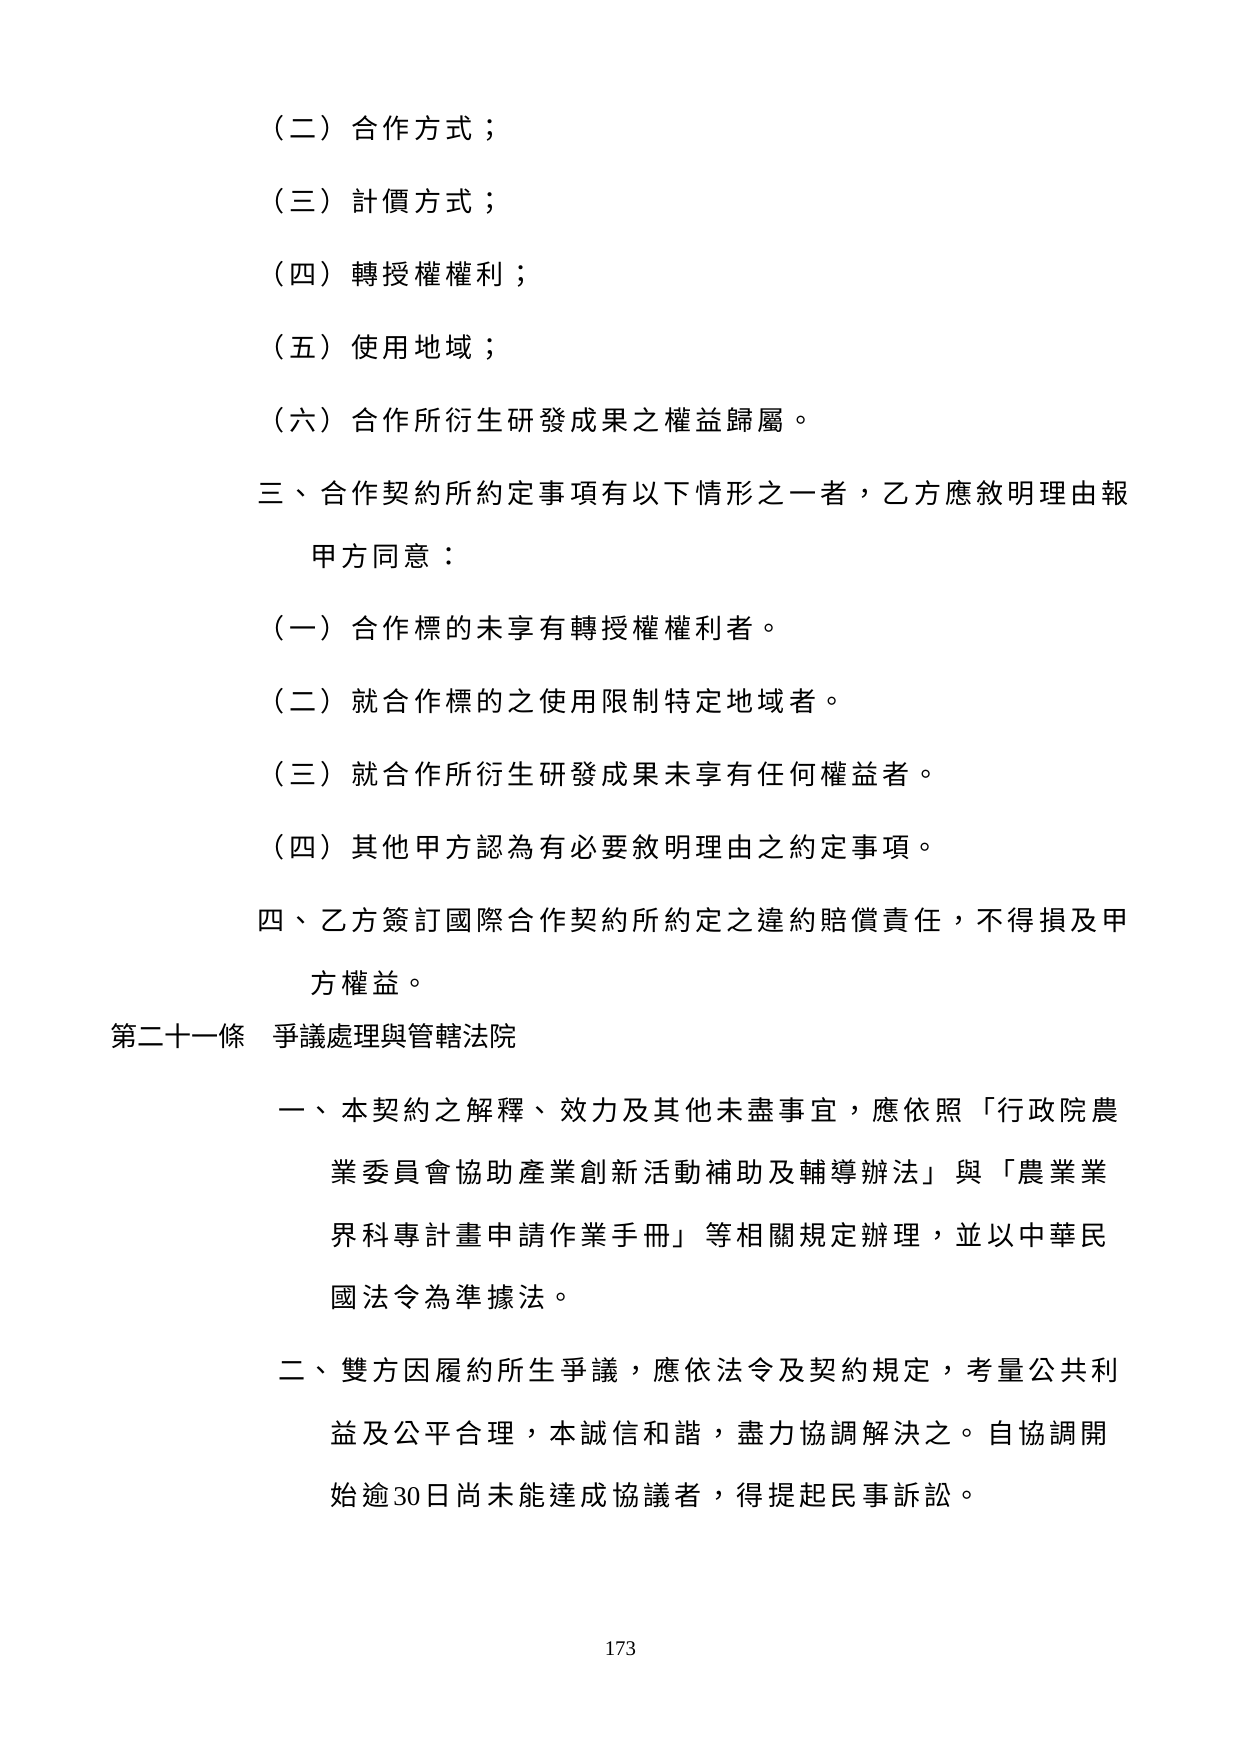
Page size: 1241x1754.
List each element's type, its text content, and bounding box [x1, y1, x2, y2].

text 四、乙方簽訂國際合作契約所約定之違約賠償責任，不得損及甲方權益。 [247, 877, 1131, 1002]
text （二）就合作標的之使用限制特定地域者。 [247, 658, 1131, 721]
text 第二十一條 爭議處理與管轄法院 [110, 1015, 1131, 1054]
text （五）使用地域； [247, 304, 1131, 367]
text （一）合作標的未享有轉授權權利者。 [247, 585, 1131, 648]
text （四）其他甲方認為有必要敘明理由之約定事項。 [247, 804, 1131, 867]
text （四）轉授權權利； [247, 231, 1131, 294]
text （三）就合作所衍生研發成果未享有任何權益者。 [247, 731, 1131, 794]
text （二）合作方式； [247, 85, 1131, 148]
text （三）計價方式； [247, 158, 1131, 221]
text 三、合作契約所約定事項有以下情形之一者，乙方應敘明理由報甲方同意： [247, 450, 1131, 575]
text 一、本契約之解釋、效力及其他未盡事宜，應依照「行政院農業委員會協助產業創新活動補助及輔導辦法」與「農業業界科專計畫申請作業手冊」等相關規定辦理，並以中華民國法令為準據法。 [272, 1067, 1131, 1317]
text 二、雙方因履約所生爭議，應依法令及契約規定，考量公共利益及公平合理，本誠信和諧，盡力協調解決之。自協調開始逾30日尚未能達成協議者，得提起民事訴訟。 [272, 1327, 1131, 1515]
text （六）合作所衍生研發成果之權益歸屬。 [247, 377, 1131, 439]
